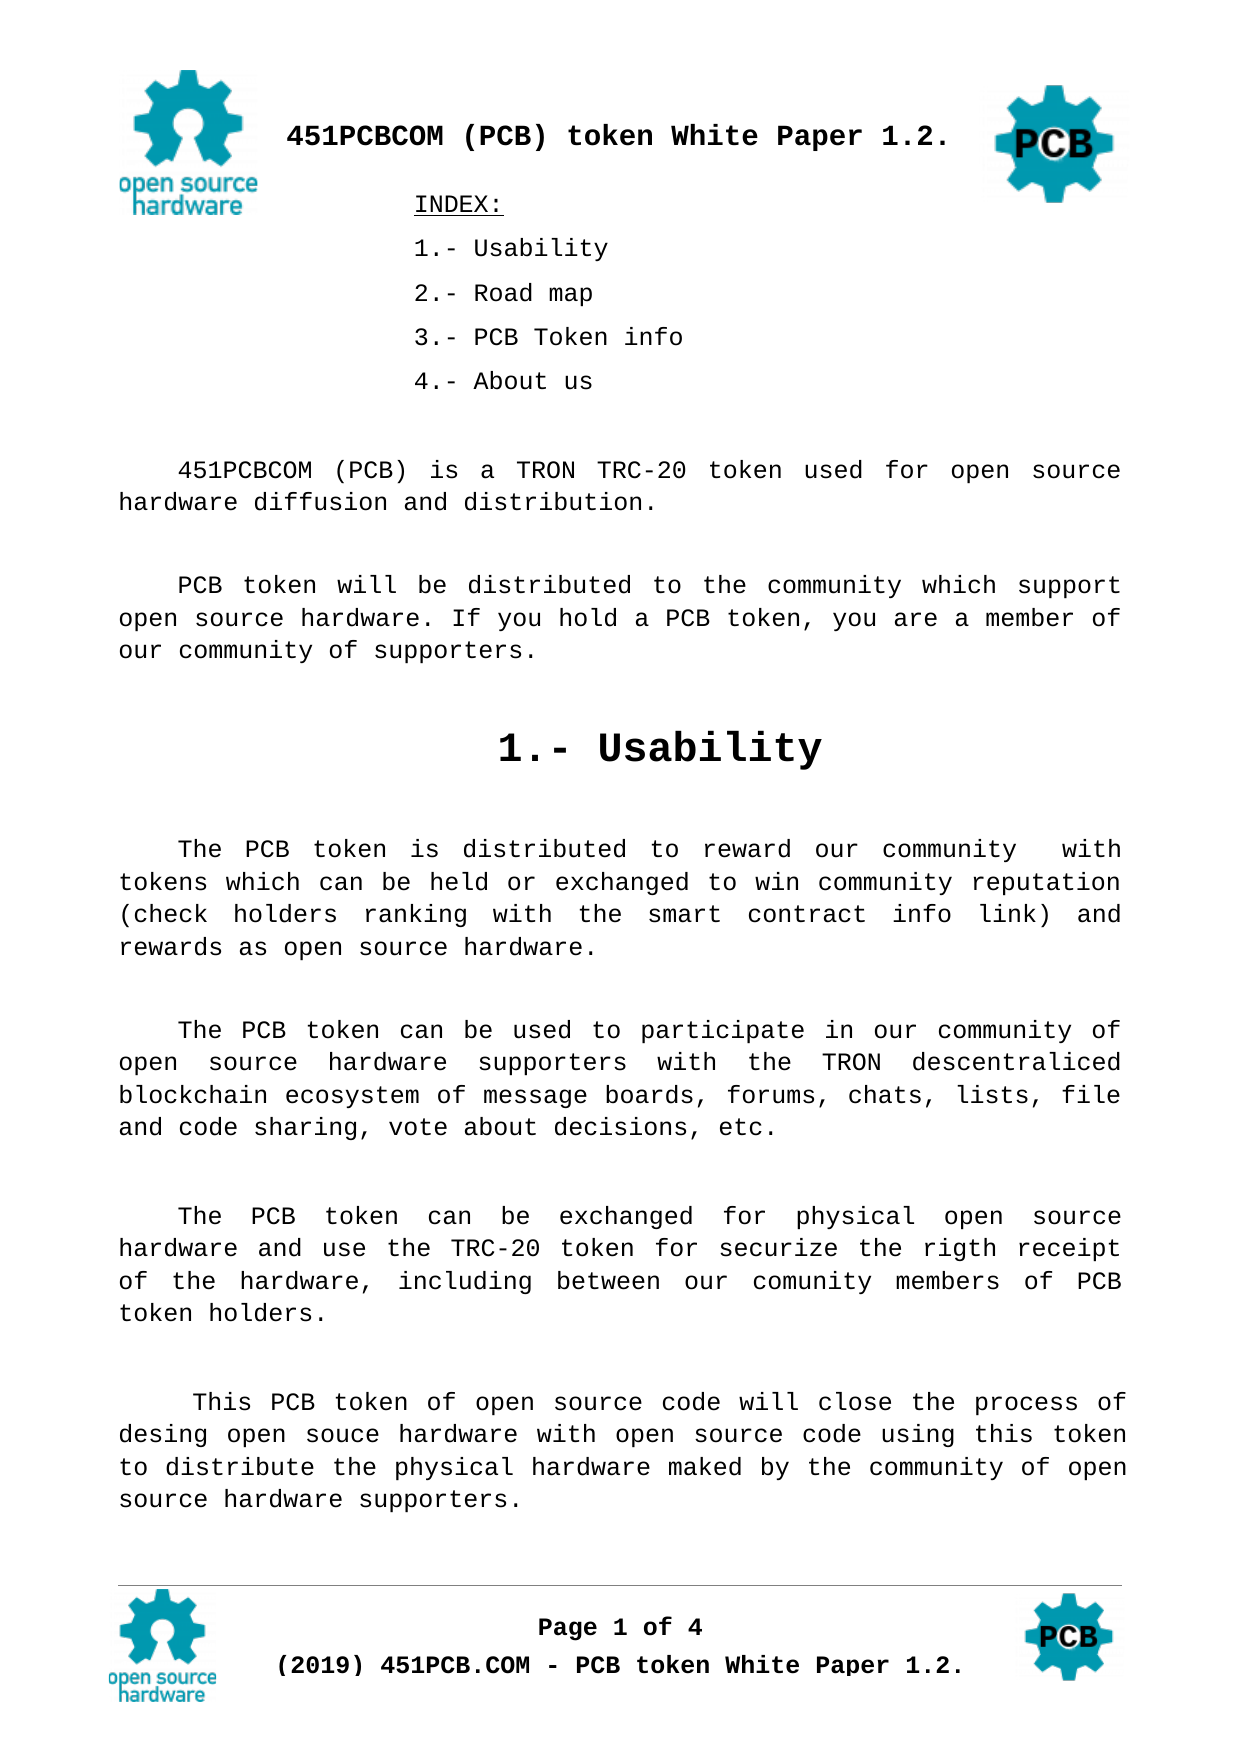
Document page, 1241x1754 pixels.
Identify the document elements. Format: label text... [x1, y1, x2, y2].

text 451PCBCOM (PCB) token White Paper 1.2. [258, 121, 979, 154]
text 4.- About us [118, 369, 1122, 397]
text The PCB token can be used to participate in our community of open source hardware supporters with the TRON descentraliced blockchain ecosystem of message boards, forums, chats, lists, file and code sharing, vote about decisions, etc. [118, 1017, 1122, 1143]
picture [108, 1589, 217, 1702]
text 2.- Road map [118, 280, 1122, 308]
text The PCB token is distributed to reward our community with tokens which can be held or exchanged to win community reputation (check holders ranking with the smart contract info link) and rewards as open source hardware. [118, 837, 1122, 962]
text INDEX: [118, 192, 1122, 220]
text 3.- PCB Token info [118, 324, 1122, 353]
picture [979, 70, 1130, 217]
picture [1013, 1582, 1125, 1691]
picture [119, 70, 258, 215]
text The PCB token can be exchanged for physical open source hardware and use the TRC-20 token for securize the rigth receipt of the hardware, including between our comunity members of PCB token holders. [118, 1203, 1122, 1329]
text This PCB token of open source code will close the process of desing open souce hardware with open source code using this token to distribute the physical hardware maked by the community of open source hardware supporters. [118, 1389, 1128, 1515]
text 1.- Usability [118, 726, 1128, 774]
text 451PCBCOM (PCB) is a TRON TRC-20 token used for open source hardware diffusion and distribution. [118, 457, 1122, 518]
text 1.- Usability [118, 236, 1122, 264]
text PCB token will be distributed to the community which support open source hardware. If you hold a PCB token, you are a member of our community of supporters. [118, 573, 1122, 666]
